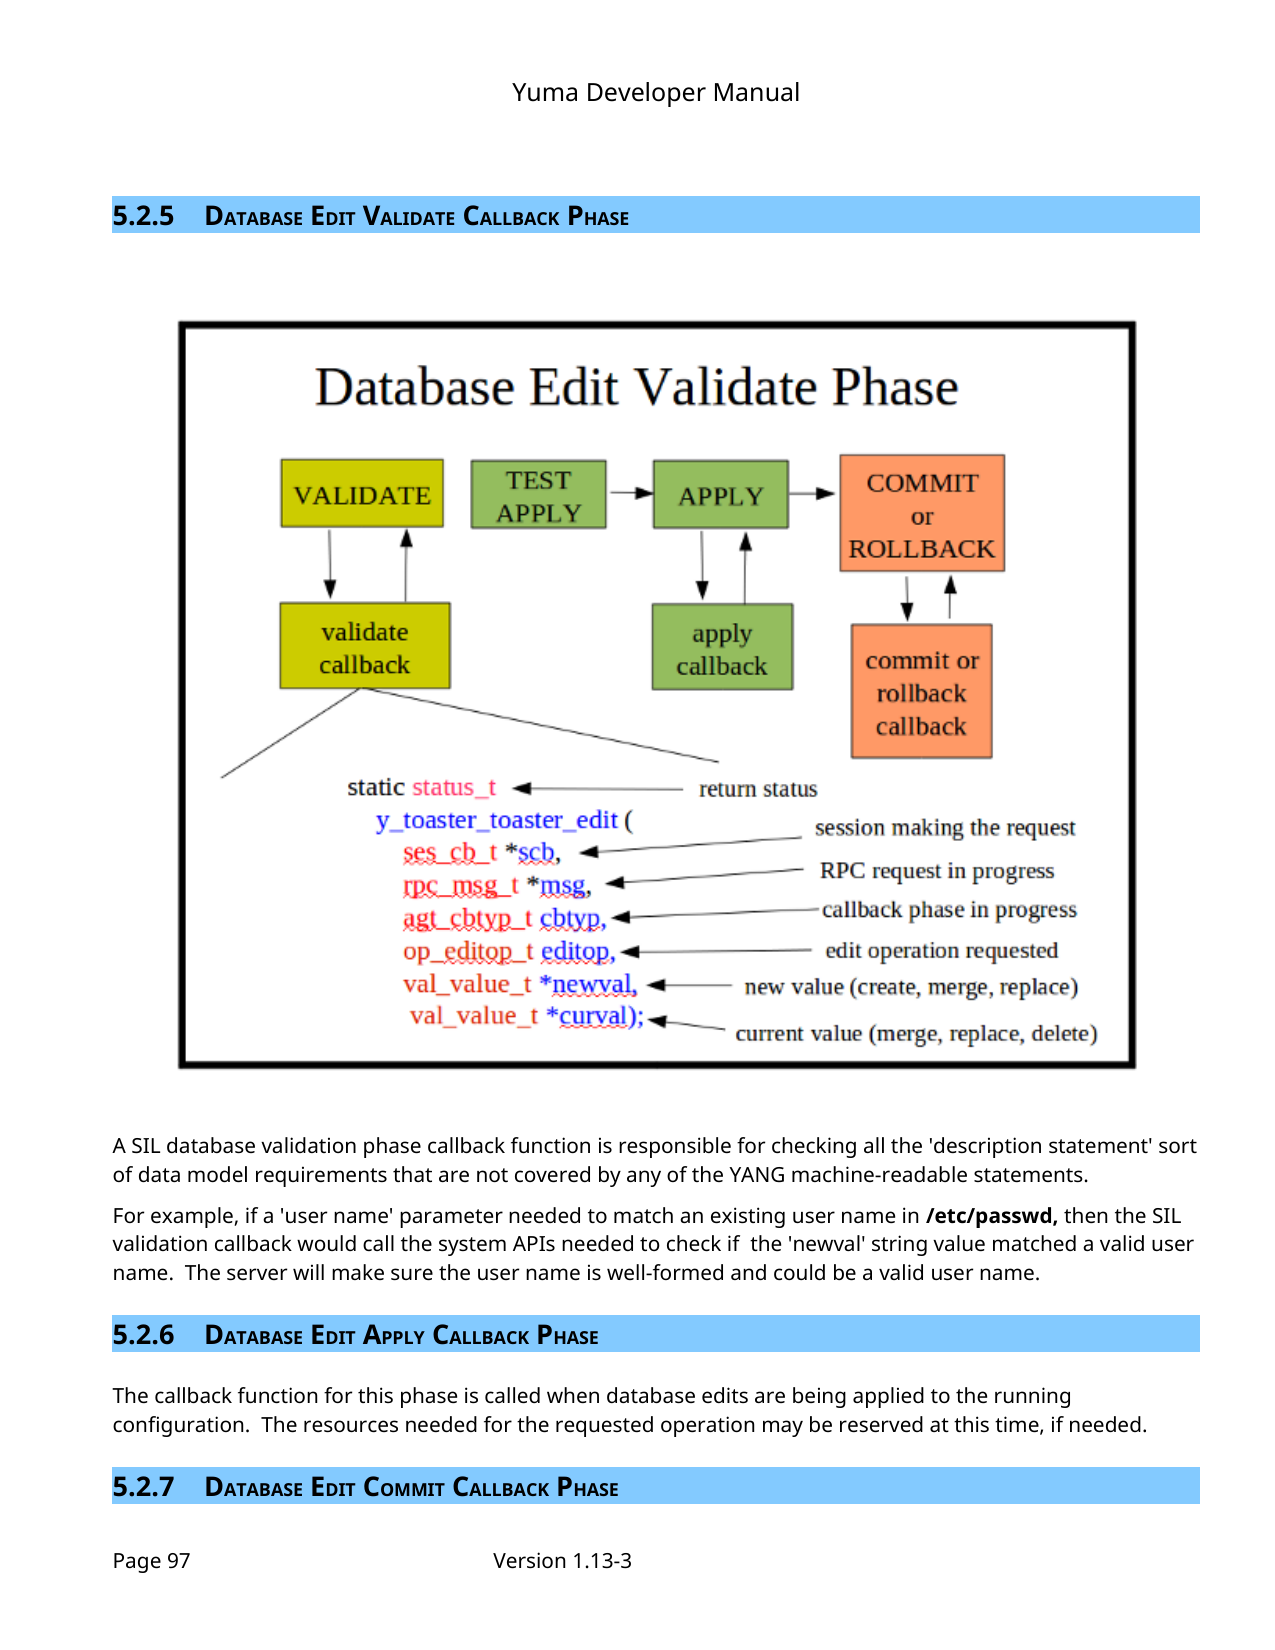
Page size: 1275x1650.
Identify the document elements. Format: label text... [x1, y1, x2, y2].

text The callback function for this phase is called when database edits are being applied to the running configuration. The resources needed for the requested operation may be reserved at this time, if needed. [112, 1381, 1200, 1438]
subtitle Database Edit Commit Callback Phase [112, 1467, 1200, 1504]
text For example, if a 'user name' parameter needed to match an existing user name in /etc/passwd, then the SIL validation callback would call the system APIs needed to check if the 'newval' string value matched a valid user name. The server will make sure the user name is well-formed and could be a valid user name. [112, 1201, 1200, 1286]
subtitle Database Edit Apply Callback Phase [112, 1315, 1200, 1352]
text A SIL database validation phase callback function is responsible for checking all the 'description statement' sort of data model requirements that are not covered by any of the YANG machine-readable statements. [112, 1131, 1200, 1188]
picture [150, 303, 1162, 1091]
subtitle Database Edit Validate Callback Phase [112, 196, 1200, 233]
